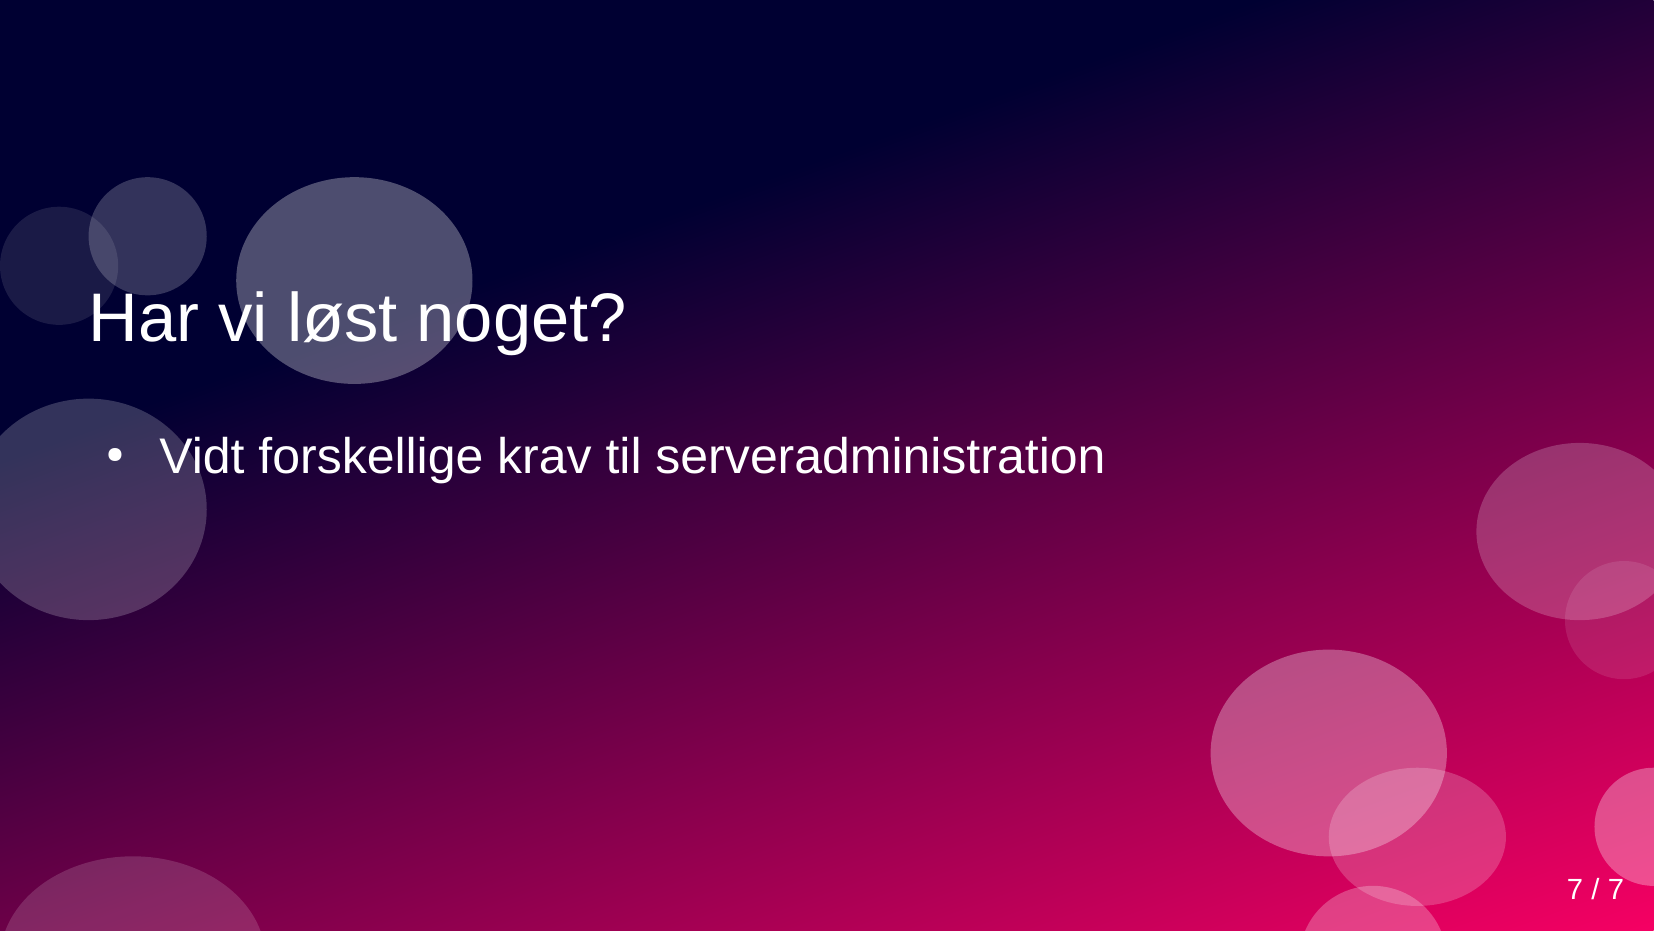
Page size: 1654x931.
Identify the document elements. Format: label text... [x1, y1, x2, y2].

title Har vi løst noget? [88, 236, 1565, 399]
list Vidt forskellige krav til serveradministration [88, 428, 1565, 783]
